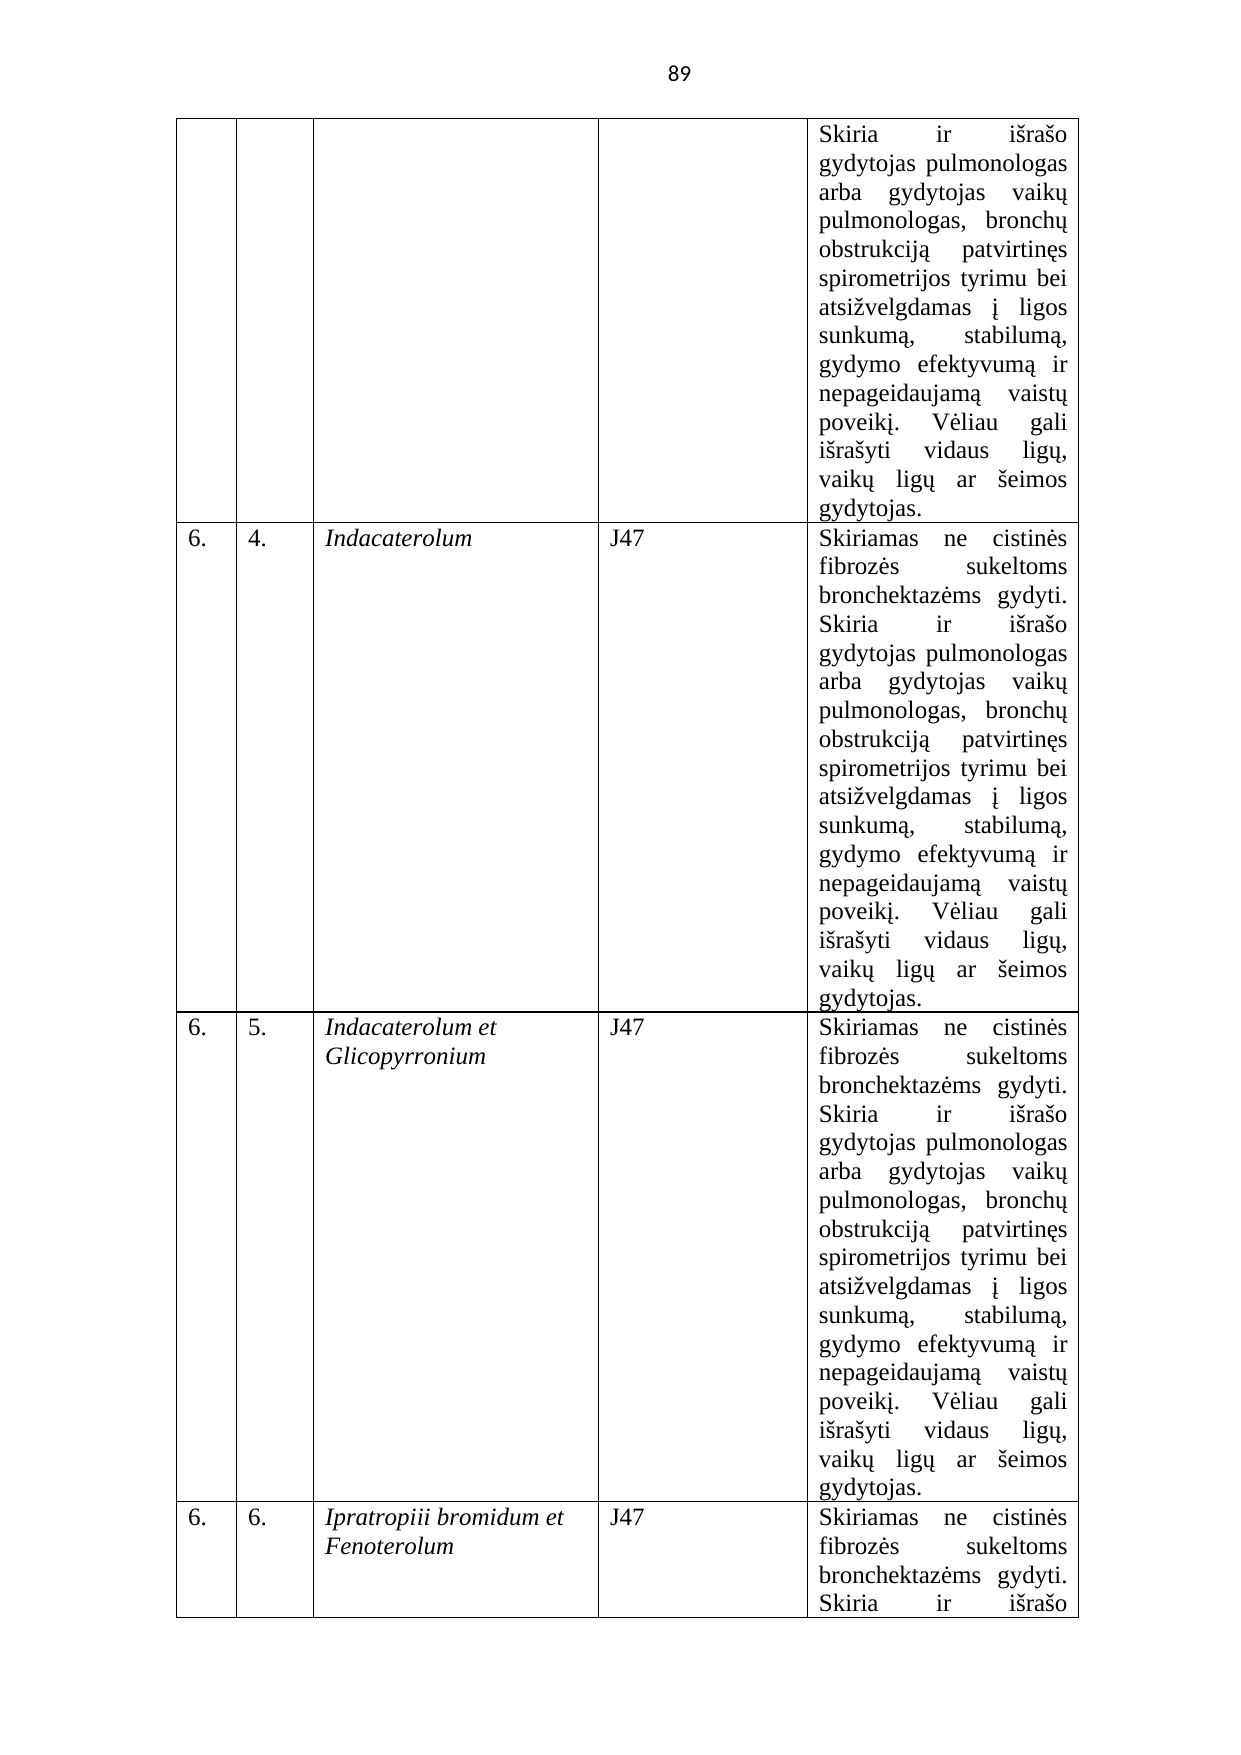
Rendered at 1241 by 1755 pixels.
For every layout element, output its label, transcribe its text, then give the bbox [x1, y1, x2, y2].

table_cell [1099, 118, 1103, 522]
table_cell [1079, 118, 1083, 522]
table_cell Skiriamas ne cistinės fibrozės sukeltoms bronchektazėms gydyti. Skiria ir išrašo gydytojas pulmonologas arba gydytojas vaikų pulmonologas, bronchų obstrukciją patvirtinęs spirometrijos tyrimu bei atsižvelgdamas į ligos sunkumą, stabilumą, gydymo efektyvumą ir nepageidaujamą vaistų poveikį. Vėliau gali išrašyti vidaus ligų, vaikų ligų ar šeimos gydytojas. [808, 523, 1078, 1011]
table_cell J47 [599, 1502, 807, 1617]
table_cell 4. [237, 523, 313, 1011]
table_cell [1093, 118, 1099, 522]
table_cell Skiria ir išrašo gydytojas pulmonologas arba gydytojas vaikų pulmonologas, bronchų obstrukciją patvirtinęs spirometrijos tyrimu bei atsižvelgdamas į ligos sunkumą, stabilumą, gydymo efektyvumą ir nepageidaujamą vaistų poveikį. Vėliau gali išrašyti vidaus ligų, vaikų ligų ar šeimos gydytojas. [808, 119, 1078, 522]
table_cell [1088, 1011, 1093, 1501]
table_cell [1109, 1501, 1123, 1617]
table_cell 6. [177, 1502, 236, 1617]
table_cell 6. [177, 523, 236, 1011]
table_cell [1084, 522, 1088, 1011]
table_cell [314, 119, 598, 522]
table_cell Skiriamas ne cistinės fibrozės sukeltoms bronchektazėms gydyti. Skiria ir išrašo [808, 1502, 1078, 1617]
table_cell [1103, 118, 1109, 522]
table_cell [1088, 1501, 1093, 1617]
table_cell [1084, 118, 1088, 522]
table_cell [1084, 1501, 1088, 1617]
table_cell [1079, 1011, 1083, 1501]
table_cell [1084, 1011, 1088, 1501]
table_cell 6. [177, 1013, 236, 1501]
table_cell Indacaterolum et Glicopyrronium [314, 1013, 598, 1501]
table_cell [177, 119, 236, 522]
table_cell [1109, 118, 1123, 522]
table_cell [1099, 1011, 1103, 1501]
table_cell [237, 119, 313, 522]
table_cell [1103, 1501, 1109, 1617]
table_cell 5. [237, 1013, 313, 1501]
table_cell J47 [599, 1013, 807, 1501]
table_cell [1109, 1011, 1123, 1501]
table_cell J47 [599, 523, 807, 1011]
table_cell [1093, 522, 1099, 1011]
table_cell [1109, 522, 1123, 1011]
table_cell [1079, 1501, 1083, 1617]
table_cell [1088, 522, 1093, 1011]
table_cell Skiriamas ne cistinės fibrozės sukeltoms bronchektazėms gydyti. Skiria ir išrašo gydytojas pulmonologas arba gydytojas vaikų pulmonologas, bronchų obstrukciją patvirtinęs spirometrijos tyrimu bei atsižvelgdamas į ligos sunkumą, stabilumą, gydymo efektyvumą ir nepageidaujamą vaistų poveikį. Vėliau gali išrašyti vidaus ligų, vaikų ligų ar šeimos gydytojas. [808, 1013, 1078, 1501]
table_cell [599, 119, 807, 522]
table_cell [1103, 522, 1109, 1011]
table_cell [1079, 522, 1083, 1011]
table_cell Indacaterolum [314, 523, 598, 1011]
table_cell [1099, 522, 1103, 1011]
table_cell Ipratropiii bromidum et Fenoterolum [314, 1502, 598, 1617]
table_cell [1103, 1011, 1109, 1501]
table_cell [1099, 1501, 1103, 1617]
table_cell [1093, 1501, 1099, 1617]
table_cell 6. [237, 1502, 313, 1617]
table_cell [1093, 1011, 1099, 1501]
table_cell [1088, 118, 1093, 522]
